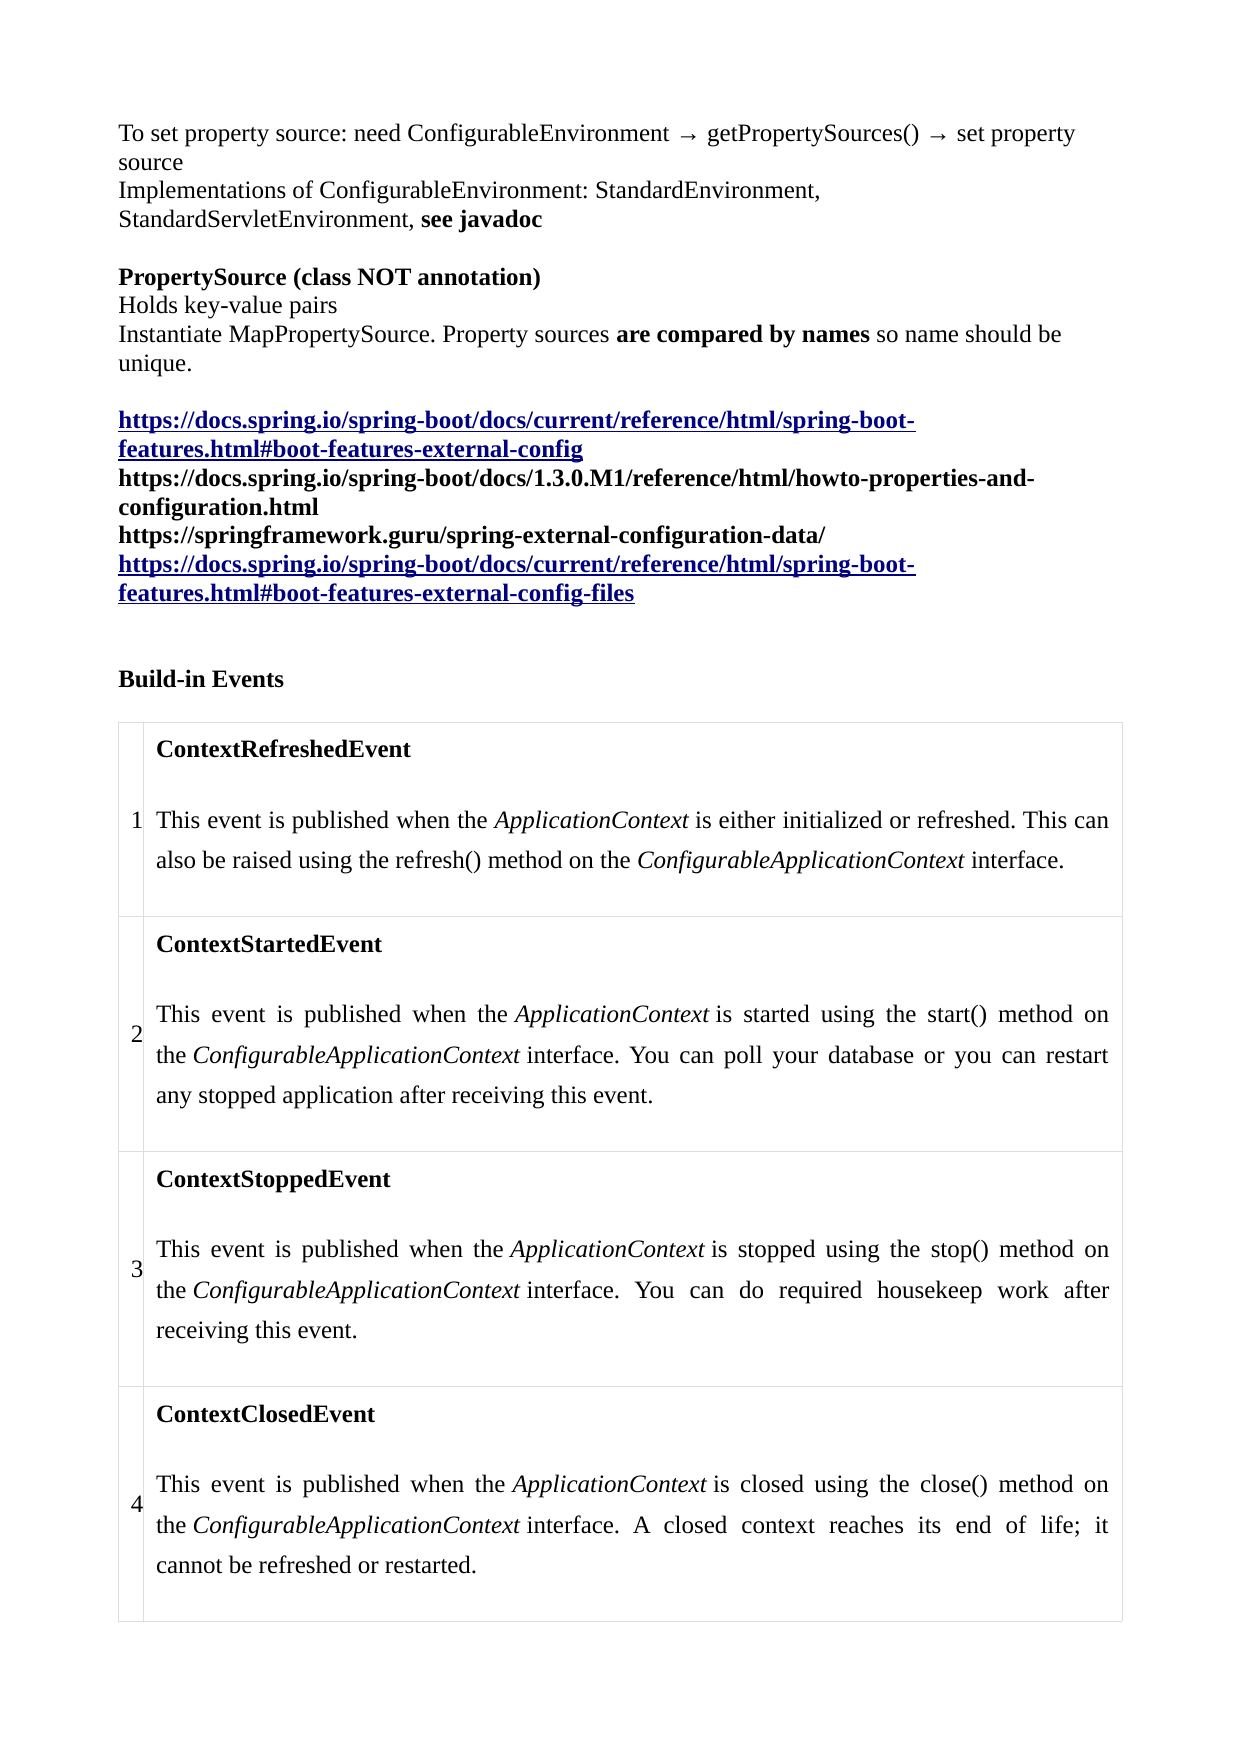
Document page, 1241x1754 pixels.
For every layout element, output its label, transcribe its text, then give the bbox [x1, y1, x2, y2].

text Build-in Events [118, 664, 1122, 693]
table_cell 2 [119, 917, 143, 1151]
table_cell ContextClosedEvent This event is published when the ApplicationContext is closed using the close() method on the ConfigurableApplicationContext interface. A closed context reaches its end of life; it cannot be refreshed or restarted. [144, 1387, 1122, 1621]
text Holds key-value pairs [118, 291, 1122, 319]
table_cell 3 [119, 1152, 143, 1386]
table_cell ContextStoppedEvent This event is published when the ApplicationContext is stopped using the stop() method on the ConfigurableApplicationContext interface. You can do required housekeep work after receiving this event. [144, 1152, 1122, 1386]
text PropertySource (class NOT annotation) [118, 262, 1122, 291]
text StandardServletEnvironment, see javadoc [118, 204, 1122, 233]
text Instantiate MapPropertySource. Property sources are compared by names so name should be unique. [118, 319, 1122, 377]
text https://springframework.guru/spring-external-configuration-data/ [118, 521, 1122, 549]
text https://docs.spring.io/spring-boot/docs/current/reference/html/spring-boot-features.html#boot-features-external-config-files [118, 549, 1122, 607]
table_cell ContextStartedEvent This event is published when the ApplicationContext is started using the start() method on the ConfigurableApplicationContext interface. You can poll your database or you can restart any stopped application after receiving this event. [144, 917, 1122, 1151]
table_cell 4 [119, 1387, 143, 1621]
table_header ContextRefreshedEvent This event is published when the ApplicationContext is either initialized or refreshed. This can also be raised using the refresh() method on the ConfigurableApplicationContext interface. [144, 723, 1122, 916]
text Implementations of ConfigurableEnvironment: StandardEnvironment, [118, 176, 1122, 204]
text To set property source: need ConfigurableEnvironment → getPropertySources() → set property source [118, 118, 1122, 176]
table_header 1 [119, 723, 143, 916]
text https://docs.spring.io/spring-boot/docs/current/reference/html/spring-boot-features.html#boot-features-external-config [118, 406, 1122, 463]
text https://docs.spring.io/spring-boot/docs/1.3.0.M1/reference/html/howto-properties-and-configuration.html [118, 463, 1122, 521]
